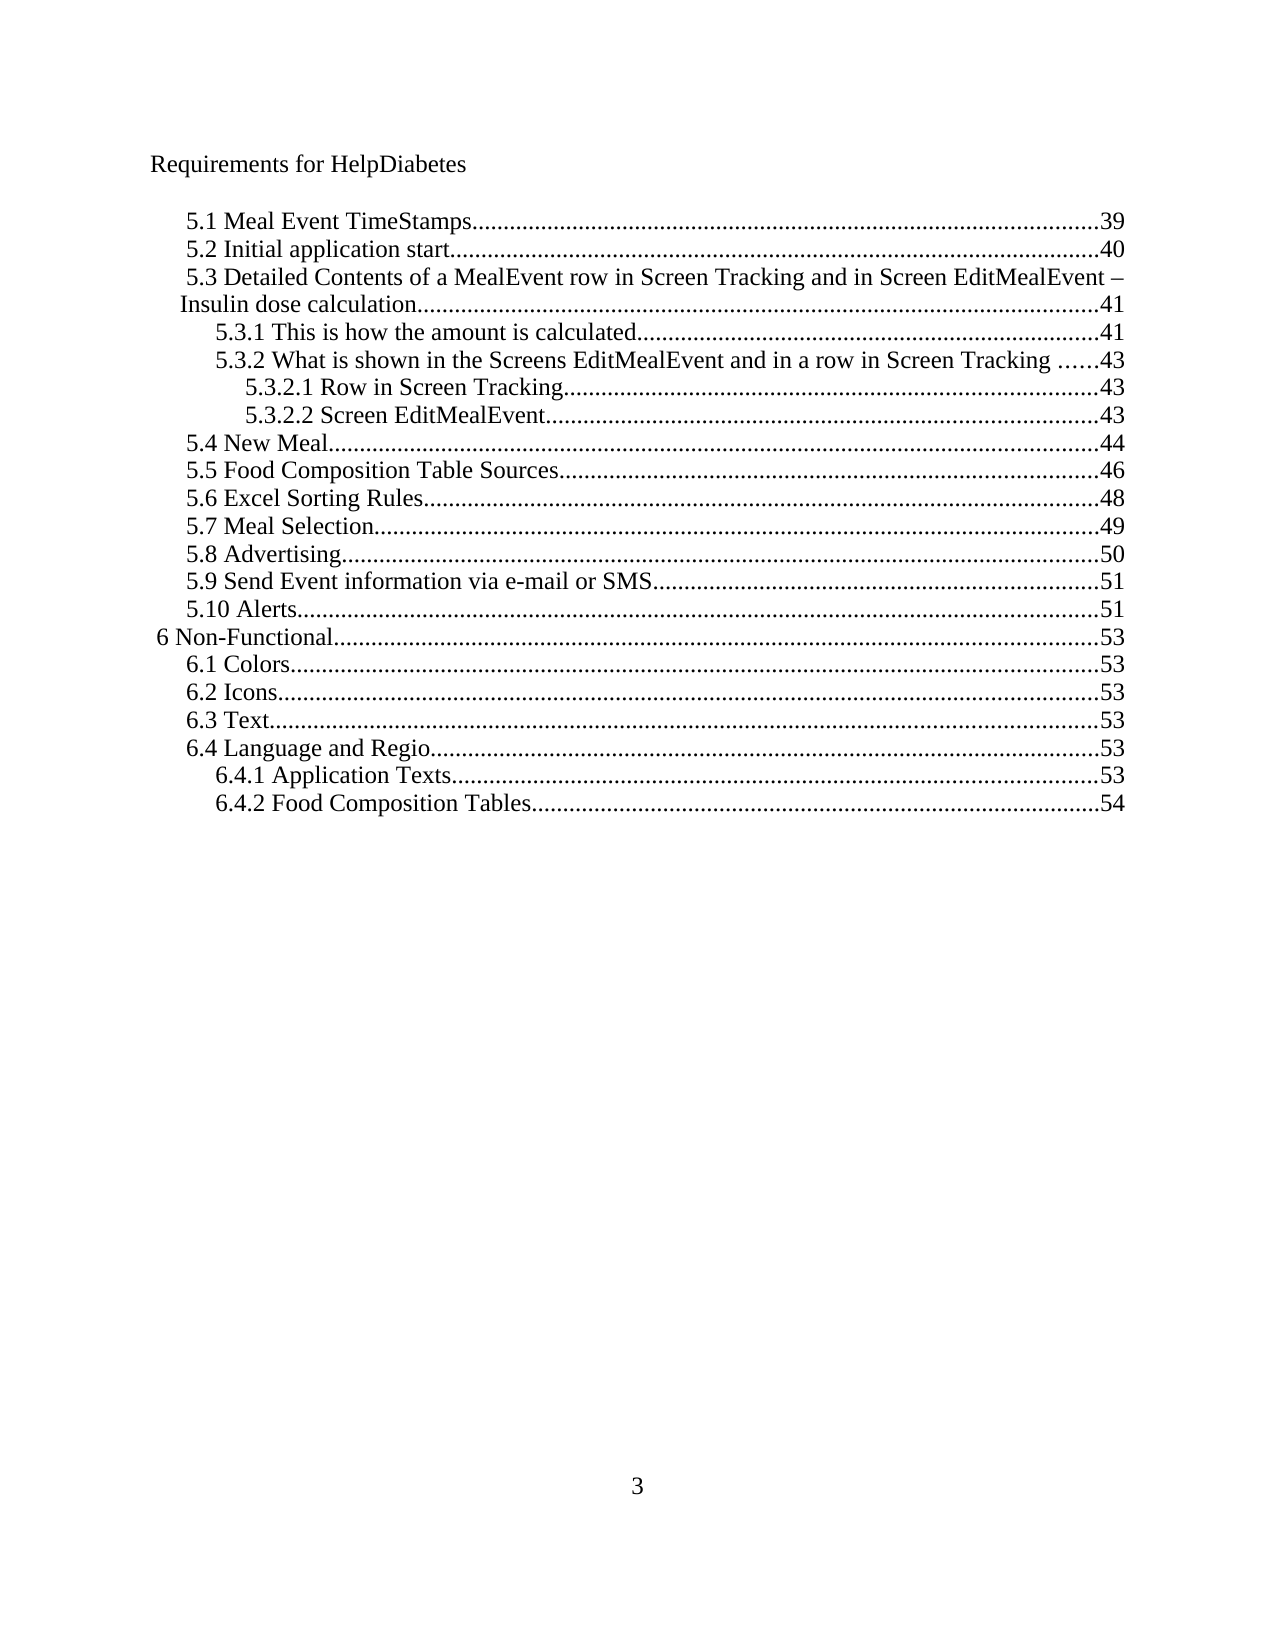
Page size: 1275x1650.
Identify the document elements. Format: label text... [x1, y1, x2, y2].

text 6 Non-Functional 53 [150, 623, 1125, 651]
text 5.3.1 This is how the amount is calculated 41 [209, 318, 1125, 346]
text 6.4.2 Food Composition Tables 54 [209, 789, 1125, 817]
text 6.3 Text 53 [179, 706, 1125, 734]
text 5.8 Advertising 50 [179, 540, 1125, 567]
text 5.6 Excel Sorting Rules 48 [179, 484, 1125, 512]
text 5.7 Meal Selection 49 [179, 512, 1125, 540]
text 5.5 Food Composition Table Sources 46 [179, 457, 1125, 484]
text 5.4 New Meal 44 [179, 429, 1125, 457]
text 5.3 Detailed Contents of a MealEvent row in Screen Tracking and in Screen EditMealEvent – Insulin dose calculation 41 [179, 263, 1125, 318]
text 6.4 Language and Regio 53 [179, 734, 1125, 761]
text 6.2 Icons 53 [179, 678, 1125, 706]
text 5.2 Initial application start 40 [179, 235, 1125, 263]
text 6.1 Colors 53 [179, 651, 1125, 678]
text 5.1 Meal Event TimeStamps 39 [179, 207, 1125, 235]
text 5.3.2.2 Screen EditMealEvent 43 [238, 401, 1125, 429]
text 5.3.2 What is shown in the Screens EditMealEvent and in a row in Screen Tracking 43 [209, 346, 1125, 373]
text 6.4.1 Application Texts 53 [209, 761, 1125, 789]
text 5.10 Alerts 51 [179, 595, 1125, 623]
text 5.9 Send Event information via e-mail or SMS 51 [179, 567, 1125, 595]
text 5.3.2.1 Row in Screen Tracking 43 [238, 373, 1125, 401]
